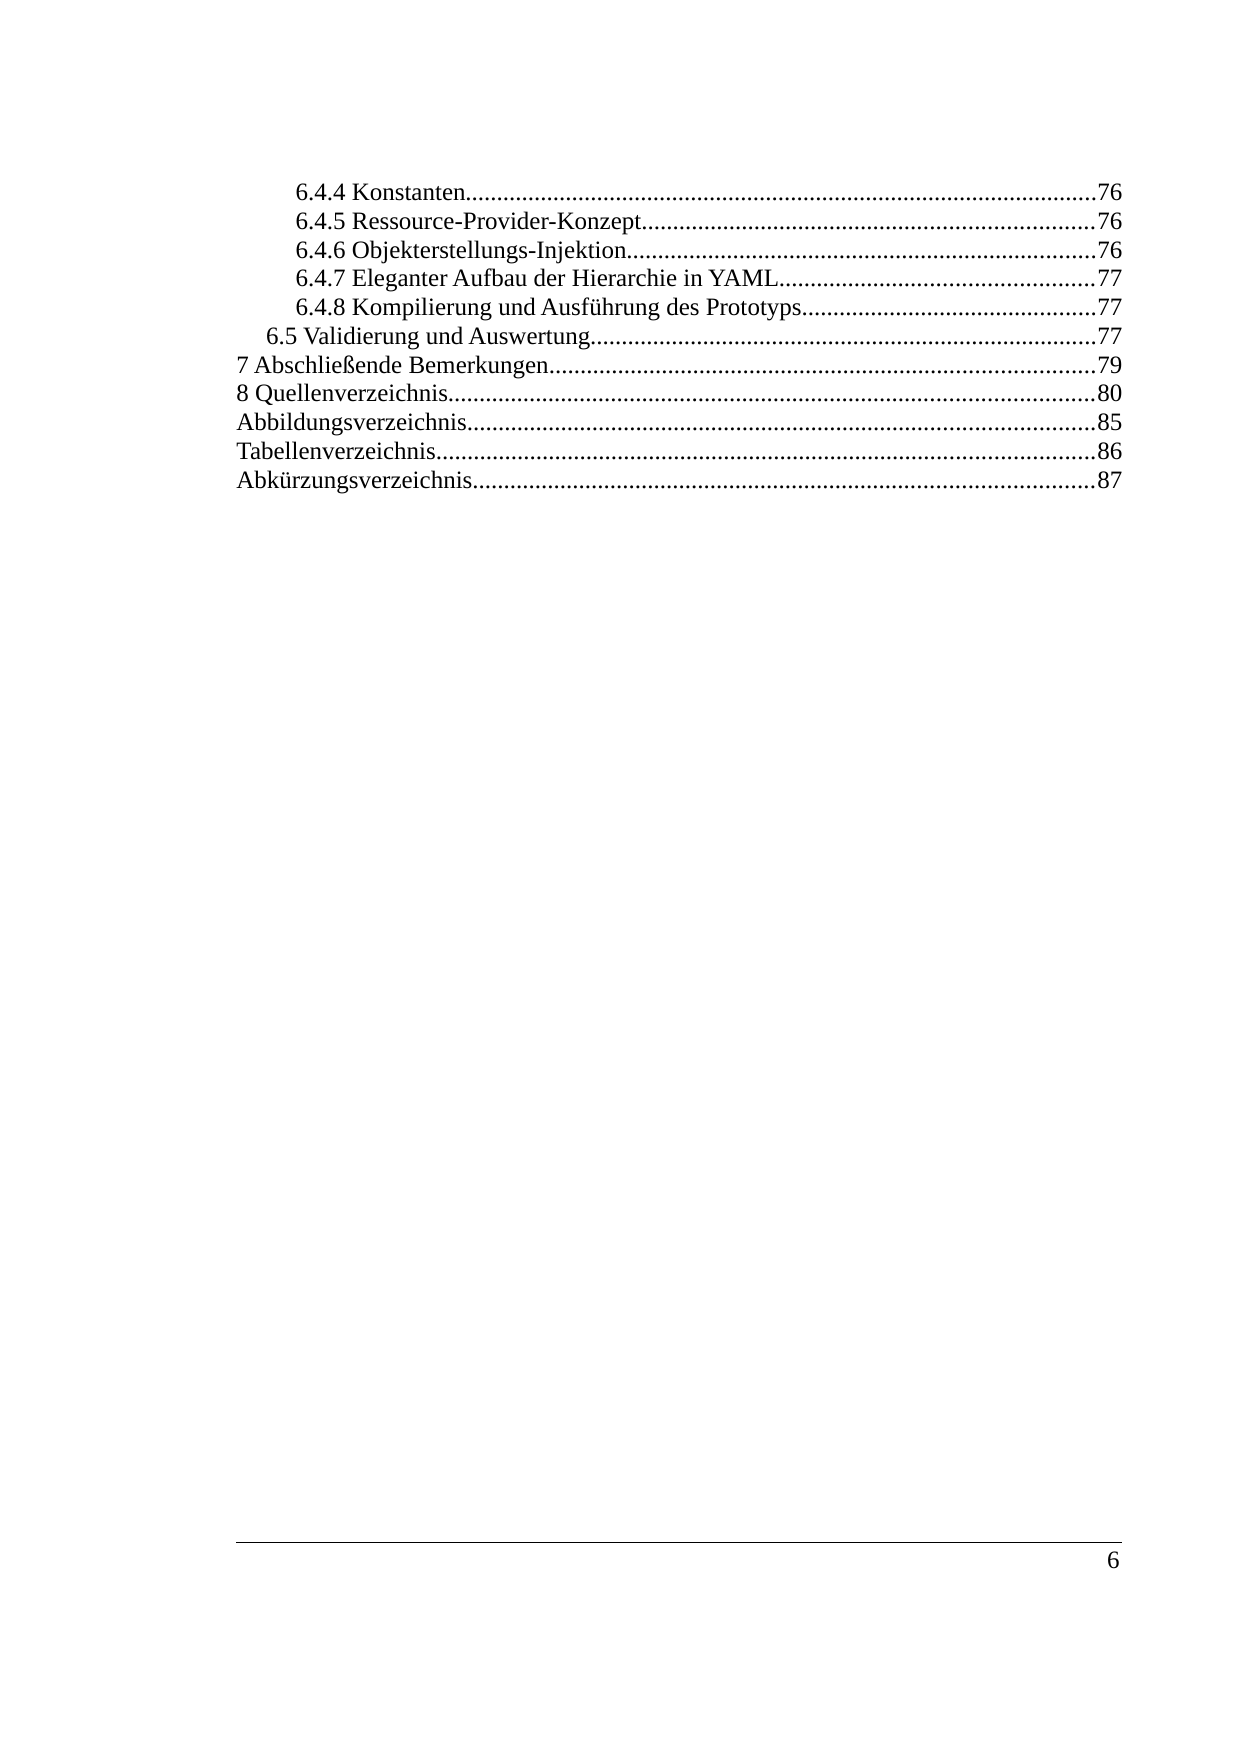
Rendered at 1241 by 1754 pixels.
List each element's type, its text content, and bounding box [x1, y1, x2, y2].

text 6.4.5 Ressource-Provider-Konzept 76 [295, 206, 1122, 235]
text 6.4.8 Kompilierung und Ausführung des Prototyps 77 [295, 292, 1122, 321]
text Tabellenverzeichnis 86 [236, 436, 1122, 465]
text 6.5 Validierung und Auswertung 77 [266, 321, 1122, 350]
text 6.4.6 Objekterstellungs-Injektion 76 [295, 235, 1122, 263]
text 6.4.7 Eleganter Aufbau der Hierarchie in YAML 77 [295, 263, 1122, 292]
text 8 Quellenverzeichnis 80 [236, 378, 1122, 407]
text Abkürzungsverzeichnis 87 [236, 465, 1122, 493]
text 6.4.4 Konstanten 76 [295, 177, 1122, 206]
text 7 Abschließende Bemerkungen 79 [236, 350, 1122, 378]
text Abbildungsverzeichnis 85 [236, 407, 1122, 436]
